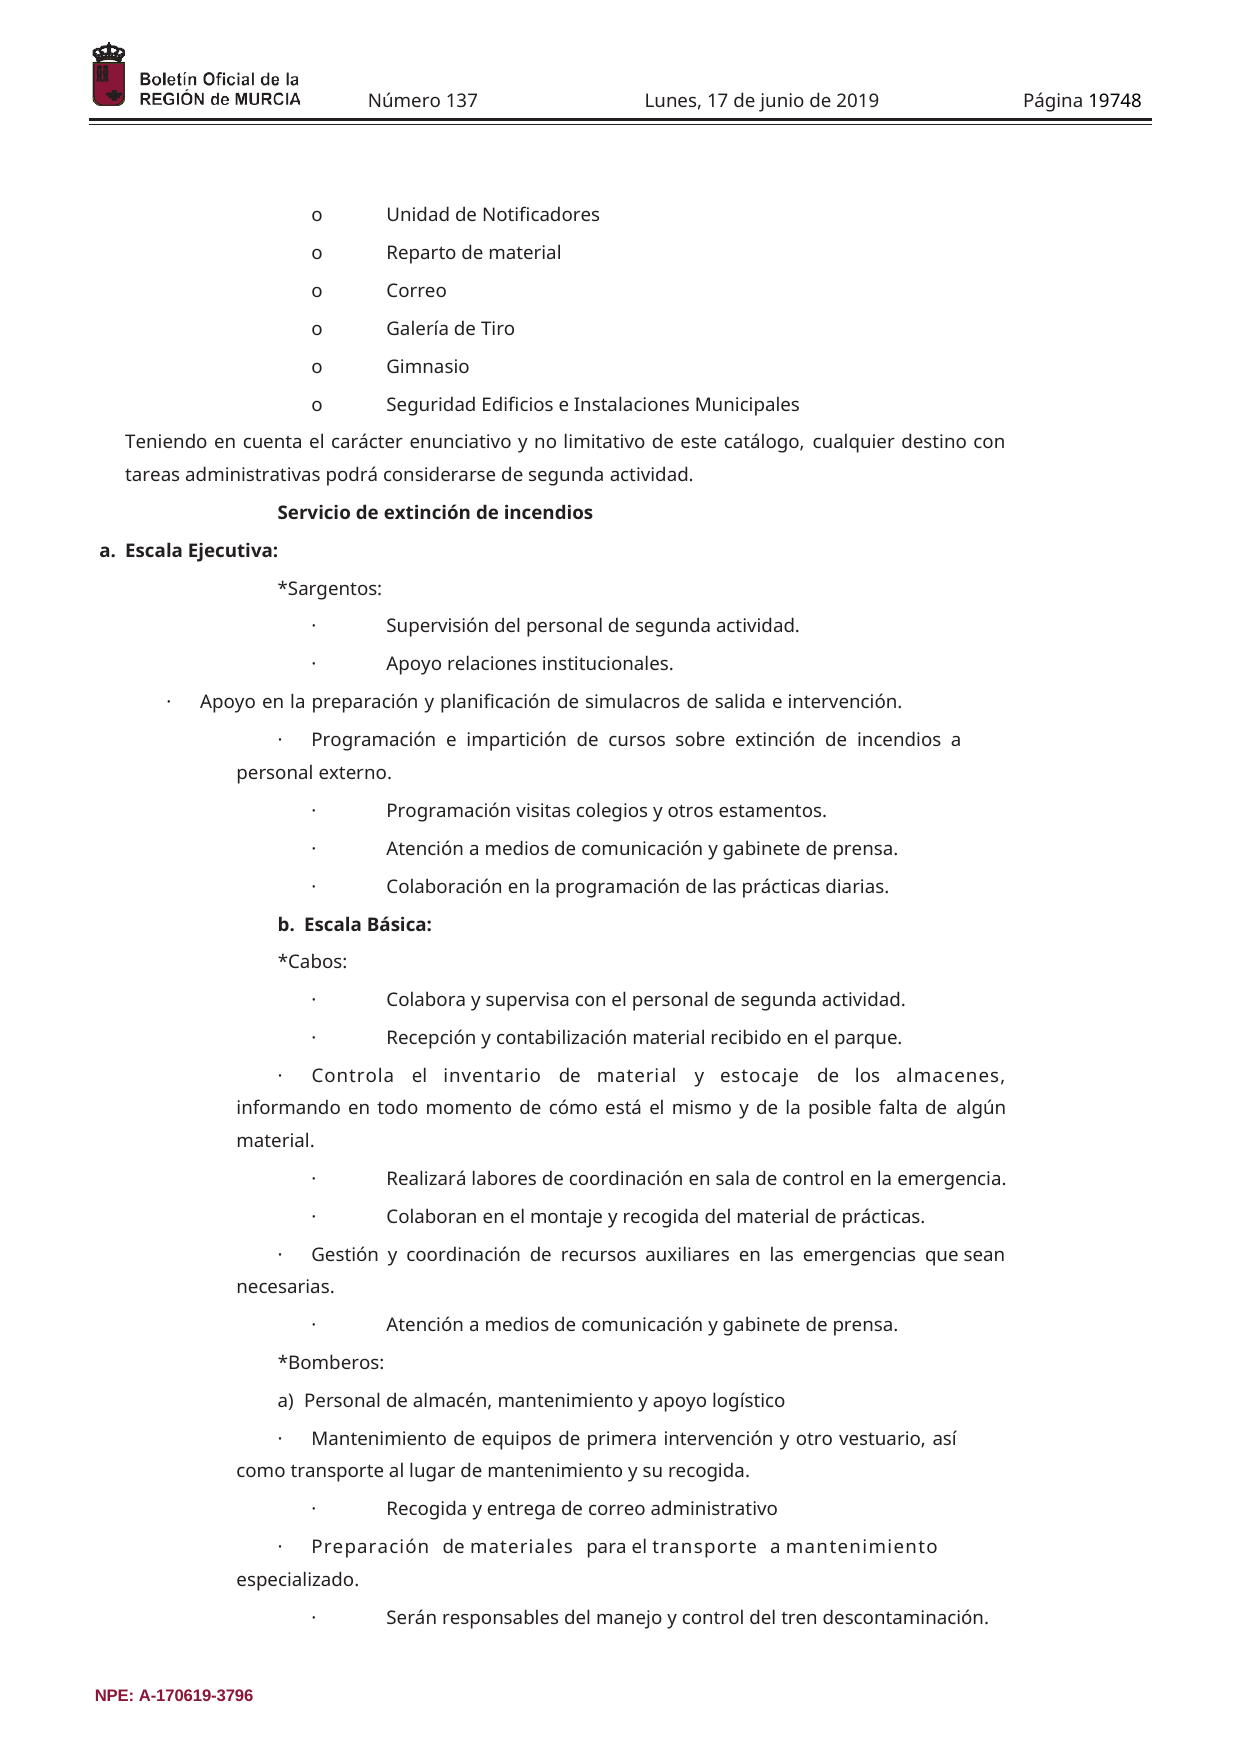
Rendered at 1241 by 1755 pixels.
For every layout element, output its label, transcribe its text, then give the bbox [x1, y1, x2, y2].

list Atención a medios de comunicación y gabinete de prensa. [311, 835, 1101, 861]
list Serán responsables del manejo y control del tren descontaminación. [311, 1604, 1101, 1630]
list Recepción y contabilización material recibido en el parque. [311, 1024, 1101, 1050]
list Seguridad Edificios e Instalaciones Municipales [311, 391, 1101, 416]
list Mantenimiento de equipos de primera intervención y otro vestuario, así como transporte al lugar de mantenimiento y su recogida. [236, 1425, 1005, 1483]
list Recogida y entrega de correo administrativo [311, 1496, 1101, 1521]
text *Sargentos: [277, 575, 1101, 601]
list Escala Básica: [277, 911, 1101, 936]
list Reparto de material [311, 239, 1101, 265]
text Teniendo en cuenta el carácter enunciativo y no limitativo de este catálogo, cualquier destino con tareas administrativas podrá considerarse de segunda actividad. [125, 429, 1005, 487]
list Apoyo relaciones institucionales. [311, 651, 1101, 676]
list Colaboran en el montaje y recogida del material de prácticas. [311, 1203, 1101, 1229]
list Galería de Tiro [311, 315, 1101, 341]
list Colabora y supervisa con el personal de segunda actividad. [311, 987, 1101, 1012]
list Preparación de materiales para el transporte a mantenimiento especializado. [236, 1533, 1007, 1591]
list Colaboración en la programación de las prácticas diarias. [311, 873, 1101, 899]
list Controla el inventario de material y estocaje de los almacenes, informando en todo momento de cómo está el mismo y de la posible falta de algún material. [236, 1062, 1006, 1152]
list Unidad de Notificadores [311, 202, 1101, 227]
list Apoyo en la preparación y planificación de simulacros de salida e intervención. [125, 688, 1004, 714]
subtitle Servicio de extinción de incendios [277, 499, 1101, 525]
list Programación visitas colegios y otros estamentos. [311, 797, 1101, 823]
text *Bomberos: [278, 1349, 1101, 1375]
list Gestión y coordinación de recursos auxiliares en las emergencias que sean necesarias. [236, 1241, 1005, 1299]
list Supervisión del personal de segunda actividad. [311, 613, 1101, 638]
list Atención a medios de comunicación y gabinete de prensa. [311, 1312, 1101, 1337]
list Gimnasio [311, 353, 1101, 378]
list Correo [311, 277, 1101, 303]
list Realizará labores de coordinación en sala de control en la emergencia. [311, 1165, 1101, 1191]
list Personal de almacén, mantenimiento y apoyo logístico [277, 1387, 1101, 1413]
text *Cabos: [278, 949, 1101, 974]
list Escala Ejecutiva: [99, 537, 1101, 563]
list Programación e impartición de cursos sobre extinción de incendios a personal externo. [236, 727, 1004, 785]
